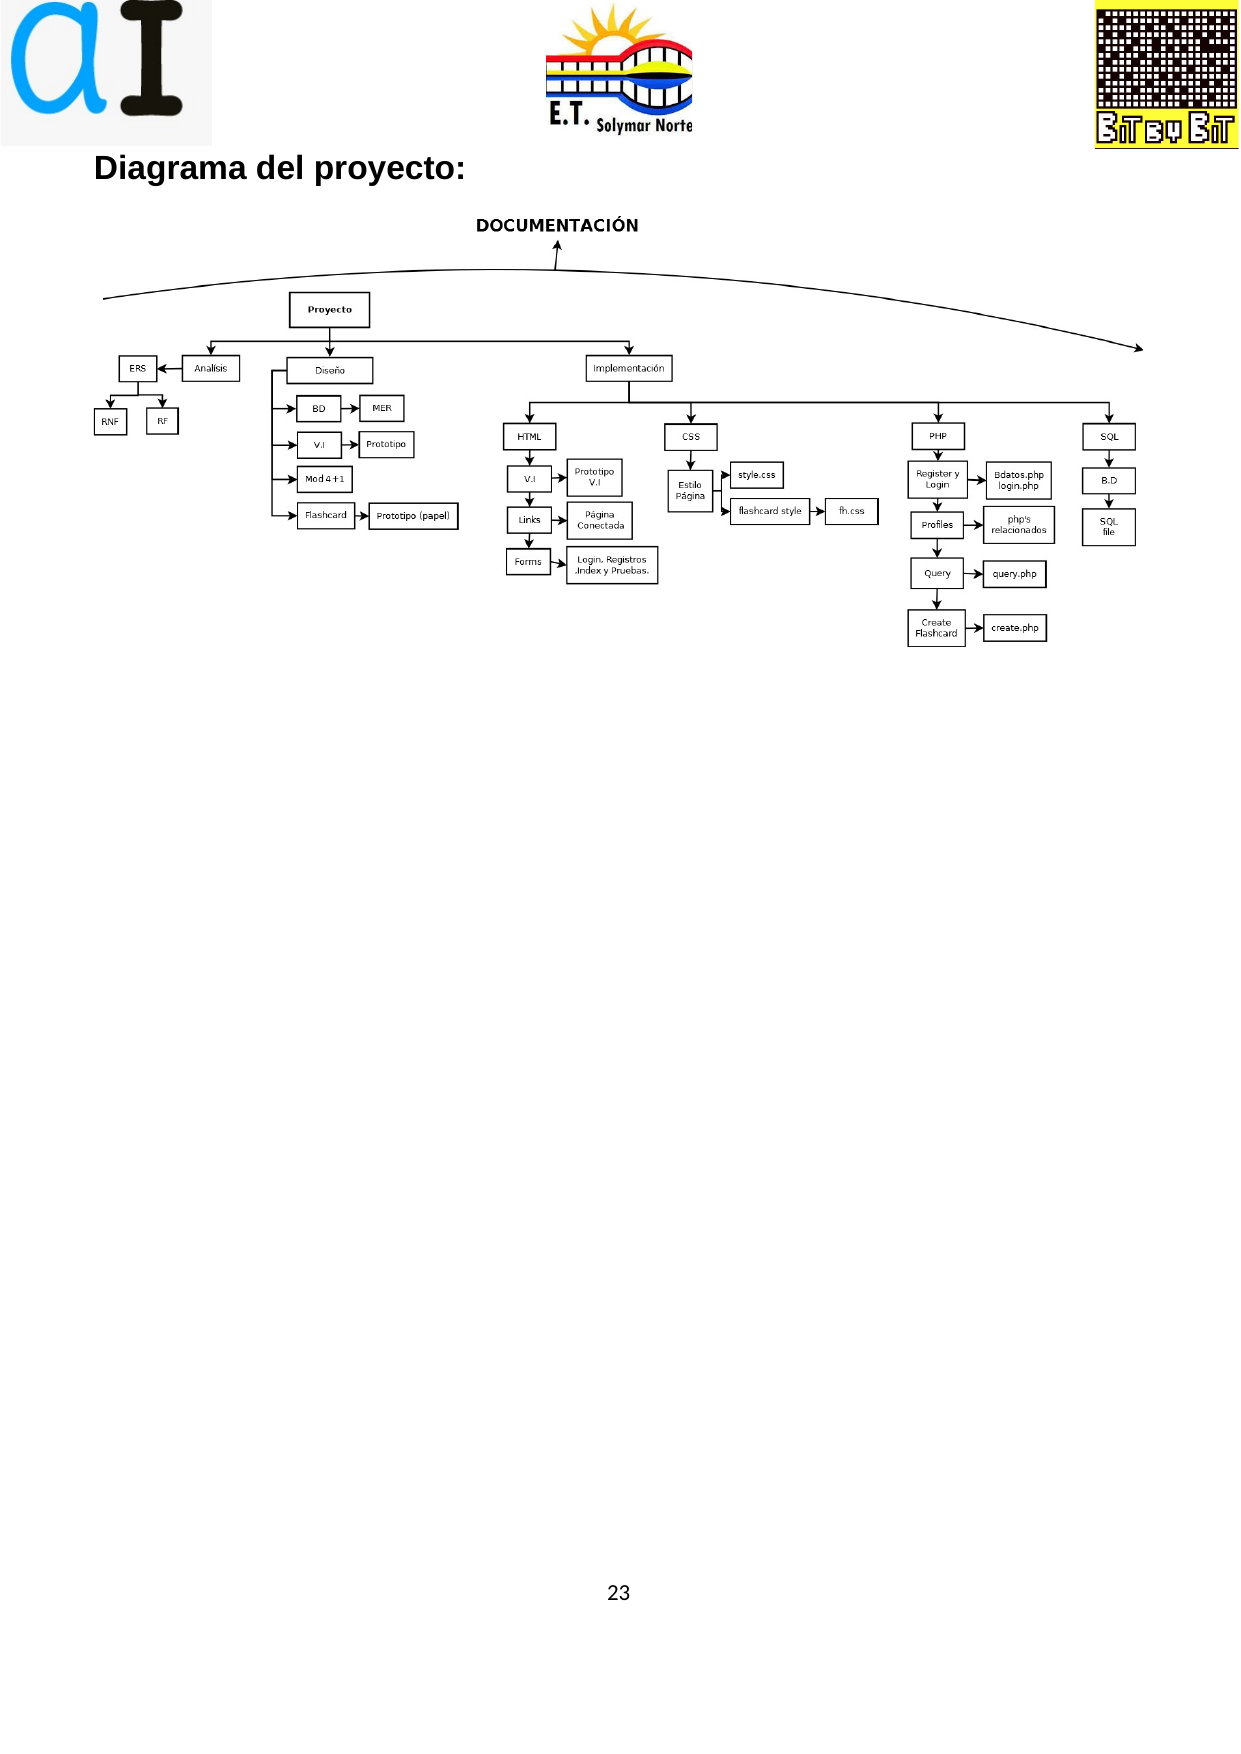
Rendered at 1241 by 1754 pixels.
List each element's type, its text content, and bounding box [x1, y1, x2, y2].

picture [93, 216, 1144, 647]
picture [1094, 0, 1239, 149]
picture [546, 0, 693, 146]
picture [0, 0, 212, 146]
subtitle Diagrama del proyecto: [94, 148, 1143, 186]
